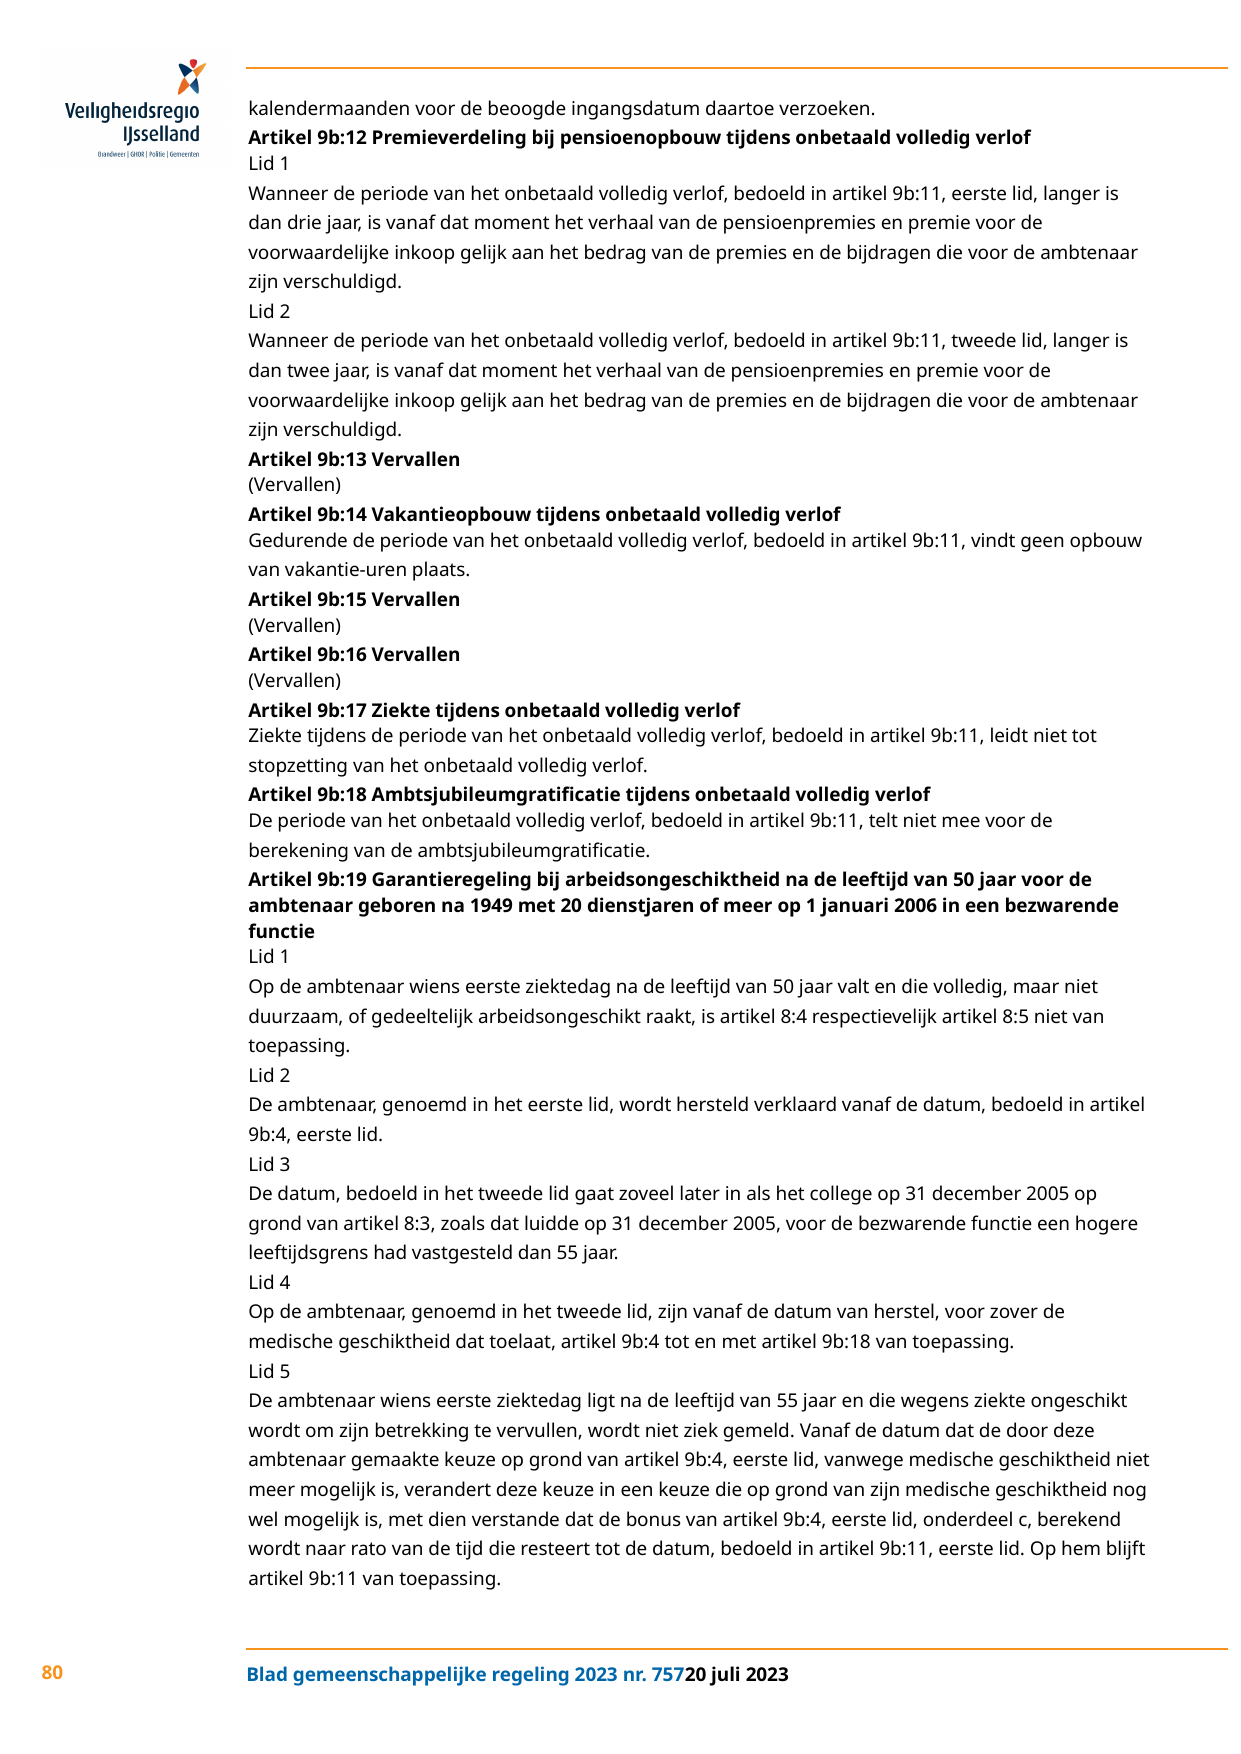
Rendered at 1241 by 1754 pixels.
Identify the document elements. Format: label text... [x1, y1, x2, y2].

text Artikel 9b:18 Ambtsjubileumgratificatie tijdens onbetaald volledig verlof [248, 782, 1152, 807]
text Artikel 9b:13 Vervallen [248, 446, 1152, 472]
text De datum, bedoeld in het tweede lid gaat zoveel later in als het college op 31 december 2005 op grond van artikel 8:3, zoals dat luidde op 31 december 2005, voor de bezwarende functie een hogere leeftijdsgrens had vastgesteld dan 55 jaar. [248, 1180, 1152, 1265]
text Artikel 9b:19 Garantieregeling bij arbeidsongeschiktheid na de leeftijd van 50 jaar voor de ambtenaar geboren na 1949 met 20 dienstjaren of meer op 1 januari 2006 in een bezwarende functie [248, 867, 1152, 944]
text De ambtenaar, genoemd in het eerste lid, wordt hersteld verklaard vanaf de datum, bedoeld in artikel 9b:4, eerste lid. [248, 1092, 1152, 1147]
text kalendermaanden voor de beoogde ingangsdatum daartoe verzoeken. [248, 95, 1152, 121]
text Gedurende de periode van het onbetaald volledig verlof, bedoeld in artikel 9b:11, vindt geen opbouw van vakantie-uren plaats. [248, 527, 1152, 582]
text Artikel 9b:15 Vervallen [248, 586, 1152, 612]
text Lid 2 [248, 298, 1152, 324]
text Lid 3 [248, 1151, 1152, 1177]
text Lid 5 [248, 1358, 1152, 1384]
text Op de ambtenaar wiens eerste ziektedag na de leeftijd van 50 jaar valt en die volledig, maar niet duurzaam, of gedeeltelijk arbeidsongeschikt raakt, is artikel 8:4 respectievelijk artikel 8:5 niet van toepassing. [248, 973, 1152, 1058]
text Lid 4 [248, 1269, 1152, 1295]
text Artikel 9b:12 Premieverdeling bij pensioenopbouw tijdens onbetaald volledig verlof [248, 124, 1152, 150]
text De periode van het onbetaald volledig verlof, bedoeld in artikel 9b:11, telt niet mee voor de berekening van de ambtsjubileumgratificatie. [248, 807, 1152, 863]
text (Vervallen) [248, 667, 1152, 693]
text Artikel 9b:14 Vakantieopbouw tijdens onbetaald volledig verlof [248, 501, 1152, 527]
text Lid 1 [248, 944, 1152, 969]
text De ambtenaar wiens eerste ziektedag ligt na de leeftijd van 55 jaar en die wegens ziekte ongeschikt wordt om zijn betrekking te vervullen, wordt niet ziek gemeld. Vanaf de datum dat de door deze ambtenaar gemaakte keuze op grond van artikel 9b:4, eerste lid, vanwege medische geschiktheid niet meer mogelijk is, verandert deze keuze in een keuze die op grond van zijn medische geschiktheid nog wel mogelijk is, met dien verstande dat de bonus van artikel 9b:4, eerste lid, onderdeel c, berekend wordt naar rato van de tijd die resteert tot de datum, bedoeld in artikel 9b:11, eerste lid. Op hem blijft artikel 9b:11 van toepassing. [248, 1387, 1152, 1591]
text Artikel 9b:16 Vervallen [248, 641, 1152, 667]
text Op de ambtenaar, genoemd in het tweede lid, zijn vanaf de datum van herstel, voor zover de medische geschiktheid dat toelaat, artikel 9b:4 tot en met artikel 9b:18 van toepassing. [248, 1299, 1152, 1354]
text Wanneer de periode van het onbetaald volledig verlof, bedoeld in artikel 9b:11, eerste lid, langer is dan drie jaar, is vanaf dat moment het verhaal van de pensioenpremies en premie voor de voorwaardelijke inkoop gelijk aan het bedrag van de premies en de bijdragen die voor de ambtenaar zijn verschuldigd. [248, 180, 1152, 294]
text Ziekte tijdens de periode van het onbetaald volledig verlof, bedoeld in artikel 9b:11, leidt niet tot stopzetting van het onbetaald volledig verlof. [248, 722, 1152, 778]
text (Vervallen) [248, 472, 1152, 497]
text Wanneer de periode van het onbetaald volledig verlof, bedoeld in artikel 9b:11, tweede lid, langer is dan twee jaar, is vanaf dat moment het verhaal van de pensioenpremies en premie voor de voorwaardelijke inkoop gelijk aan het bedrag van de premies en de bijdragen die voor de ambtenaar zijn verschuldigd. [248, 328, 1152, 442]
text Lid 2 [248, 1062, 1152, 1088]
text (Vervallen) [248, 612, 1152, 638]
text Artikel 9b:17 Ziekte tijdens onbetaald volledig verlof [248, 697, 1152, 722]
picture [41, 47, 231, 172]
text Lid 1 [248, 150, 1152, 176]
